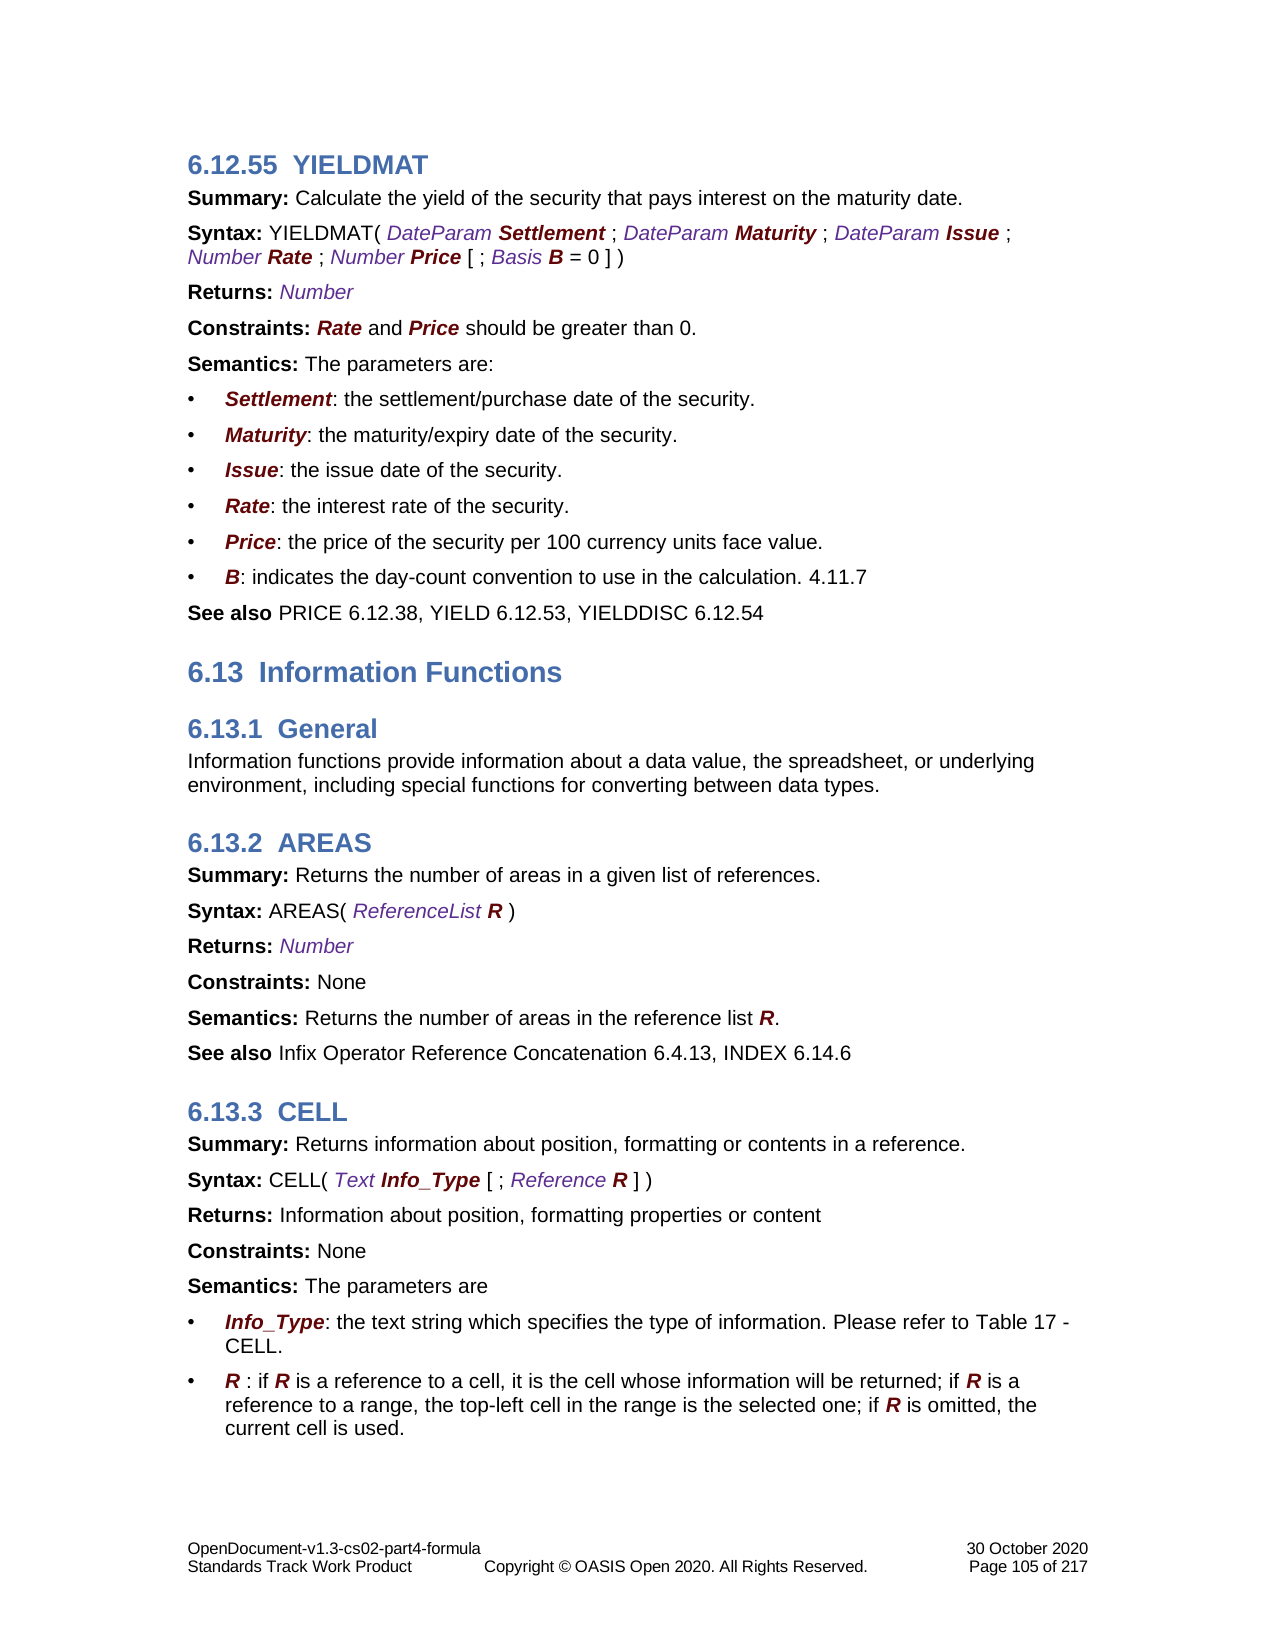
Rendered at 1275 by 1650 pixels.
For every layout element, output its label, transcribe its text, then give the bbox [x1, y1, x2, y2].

list B: indicates the day-count convention to use in the calculation. 4.11.7 [187, 566, 1088, 589]
text Constraints: None [187, 971, 1088, 994]
subtitle General [187, 713, 1088, 743]
text Semantics: The parameters are: [187, 352, 1088, 376]
subtitle YIELDMAT [187, 150, 1088, 180]
subtitle AREAS [187, 828, 1088, 858]
text Returns: Number [187, 281, 1088, 304]
list Info_Type: the text string which specifies the type of information. Please refer to Table 17 - CELL. [187, 1311, 1088, 1358]
text Semantics: The parameters are [187, 1275, 1088, 1298]
text Summary: Returns information about position, formatting or contents in a reference. [187, 1132, 1088, 1156]
text Constraints: None [187, 1239, 1088, 1263]
text Returns: Number [187, 935, 1088, 958]
list Rate: the interest rate of the security. [187, 494, 1088, 518]
text Syntax: YIELDMAT( DateParam Settlement ; DateParam Maturity ; DateParam Issue ; Number Rate ; Number Price [ ; Basis B = 0 ] ) [187, 222, 1088, 269]
list R : if R is a reference to a cell, it is the cell whose information will be returned; if R is a reference to a range, the top-left cell in the range is the selected one; if R is omitted, the current cell is used. [187, 1370, 1088, 1440]
subtitle Information Functions [187, 656, 1088, 688]
text Semantics: Returns the number of areas in the reference list R. [187, 1006, 1088, 1030]
list Maturity: the maturity/expiry date of the security. [187, 423, 1088, 447]
text See also PRICE 6.12.38, YIELD 6.12.53, YIELDDISC 6.12.54 [187, 601, 1088, 625]
text Returns: Information about position, formatting properties or content [187, 1204, 1088, 1227]
text Syntax: AREAS( ReferenceList R ) [187, 899, 1088, 923]
list Price: the price of the security per 100 currency units face value. [187, 530, 1088, 554]
text Information functions provide information about a data value, the spreadsheet, or underlying environment, including special functions for converting between data types. [187, 749, 1088, 797]
list Issue: the issue date of the security. [187, 459, 1088, 482]
text Summary: Calculate the yield of the security that pays interest on the maturity date. [187, 186, 1088, 209]
text Constraints: Rate and Price should be greater than 0. [187, 316, 1088, 340]
list Settlement: the settlement/purchase date of the security. [187, 388, 1088, 411]
text Syntax: CELL( Text Info_Type [ ; Reference R ] ) [187, 1168, 1088, 1192]
subtitle CELL [187, 1096, 1088, 1126]
text See also Infix Operator Reference Concatenation 6.4.13, INDEX 6.14.6 [187, 1042, 1088, 1065]
text Summary: Returns the number of areas in a given list of references. [187, 864, 1088, 887]
